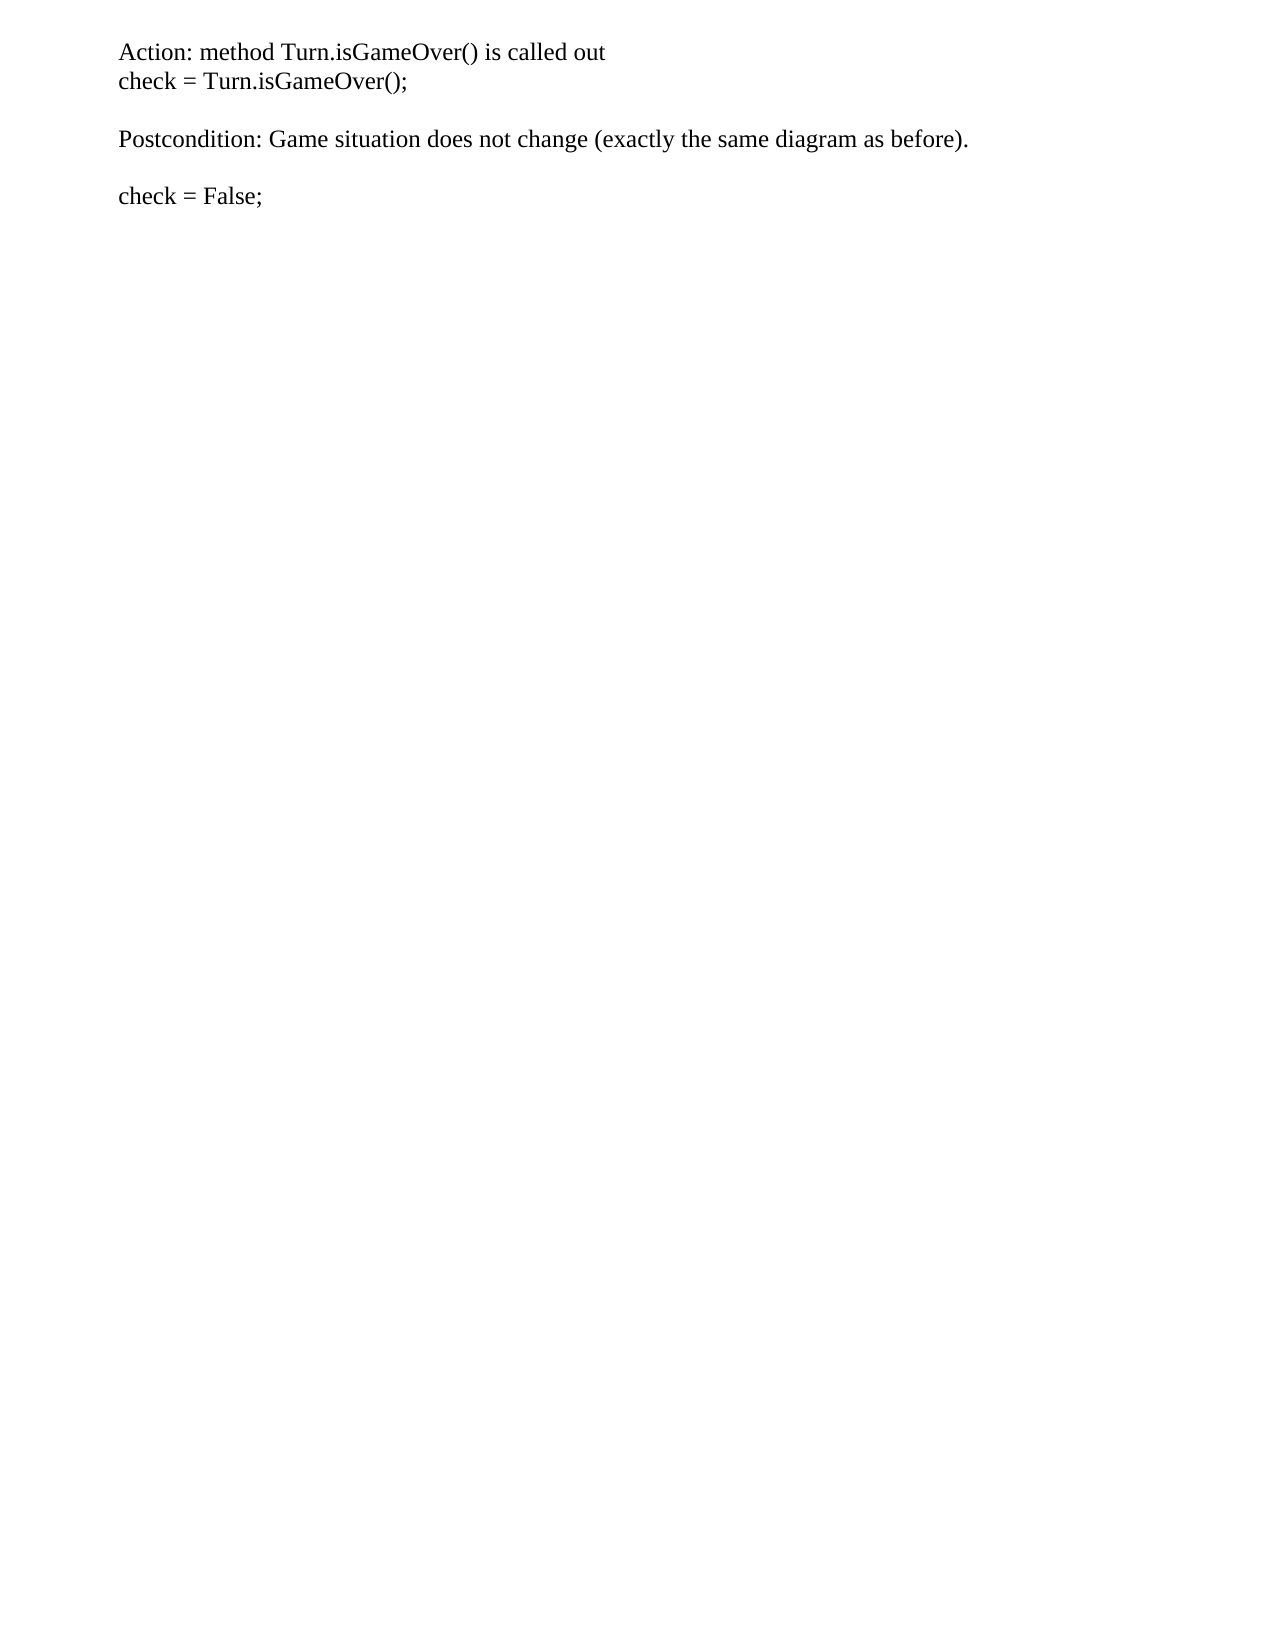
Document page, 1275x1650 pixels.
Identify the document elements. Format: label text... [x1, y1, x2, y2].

text Postcondition: Game situation does not change (exactly the same diagram as before). [118, 124, 1157, 152]
text Action: method Turn.isGameOver() is called out [118, 37, 1157, 66]
text check = False; [118, 181, 1157, 210]
text check = Turn.isGameOver(); [118, 66, 1157, 95]
